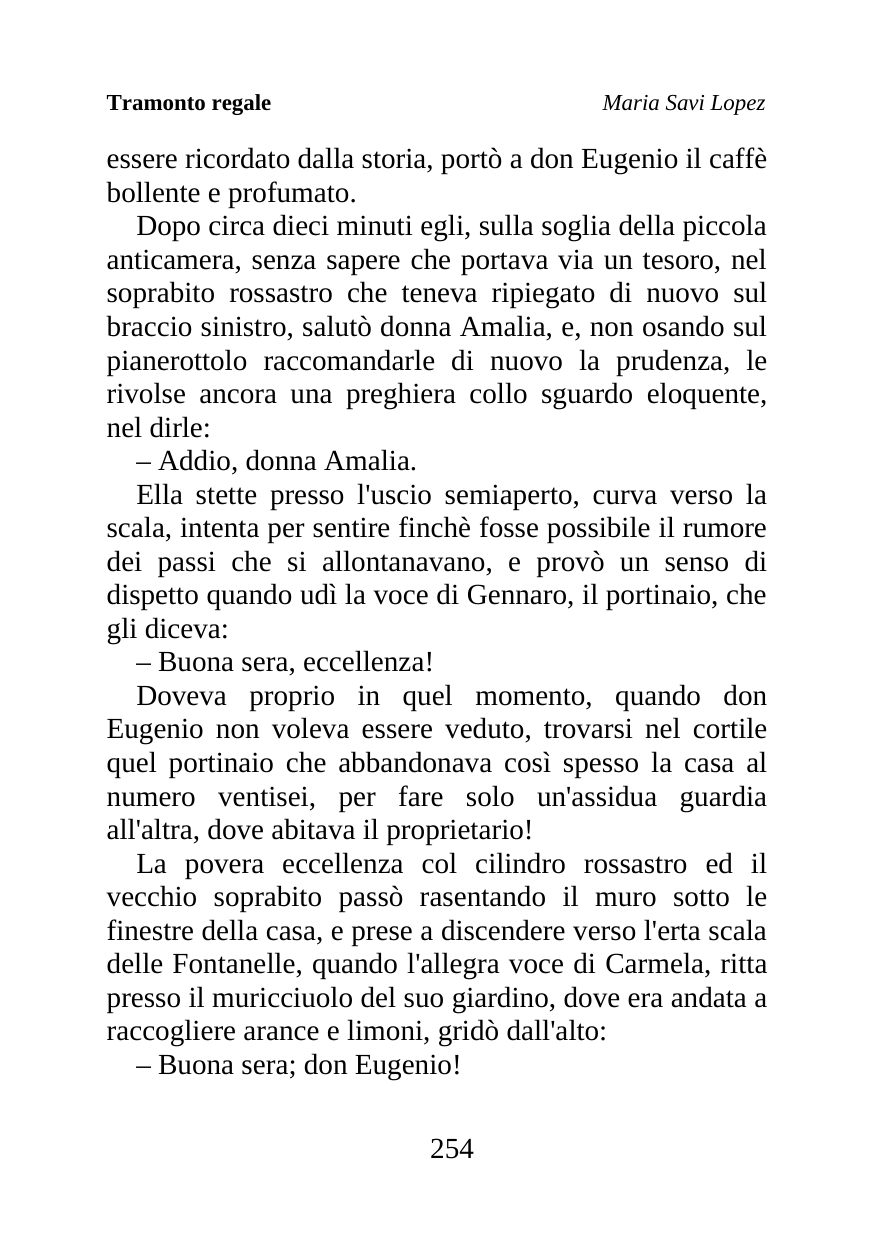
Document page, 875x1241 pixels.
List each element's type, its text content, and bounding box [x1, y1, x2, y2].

text Doveva proprio in quel momento, quando don Eugenio non voleva essere veduto, trovarsi nel cortile quel portinaio che abbandonava così spesso la casa al numero ventisei, per fare solo un'assidua guardia all'altra, dove abitava il proprietario! [106, 678, 768, 846]
text Ella stette presso l'uscio semiaperto, curva verso la scala, intenta per sentire finchè fosse possibile il rumore dei passi che si allontanavano, e provò un senso di dispetto quando udì la voce di Gennaro, il portinaio, che gli diceva: [106, 477, 768, 644]
text Dopo circa dieci minuti egli, sulla soglia della piccola anticamera, senza sapere che portava via un tesoro, nel soprabito rossastro che teneva ripiegato di nuovo sul braccio sinistro, salutò donna Amalia, e, non osando sul pianerottolo raccomandarle di nuovo la prudenza, le rivolse ancora una preghiera collo sguardo eloquente, nel dirle: [106, 208, 768, 443]
text – Addio, donna Amalia. [106, 443, 768, 477]
text – Buona sera; don Eugenio! [106, 1047, 768, 1081]
text essere ricordato dalla storia, portò a don Eugenio il caffè bollente e profumato. [106, 141, 768, 208]
text La povera eccellenza col cilindro rossastro ed il vecchio soprabito passò rasentando il muro sotto le finestre della casa, e prese a discendere verso l'erta scala delle Fontanelle, quando l'allegra voce di Carmela, ritta presso il muricciuolo del suo giardino, dove era andata a raccogliere arance e limoni, gridò dall'alto: [106, 846, 768, 1047]
text – Buona sera, eccellenza! [106, 644, 768, 678]
